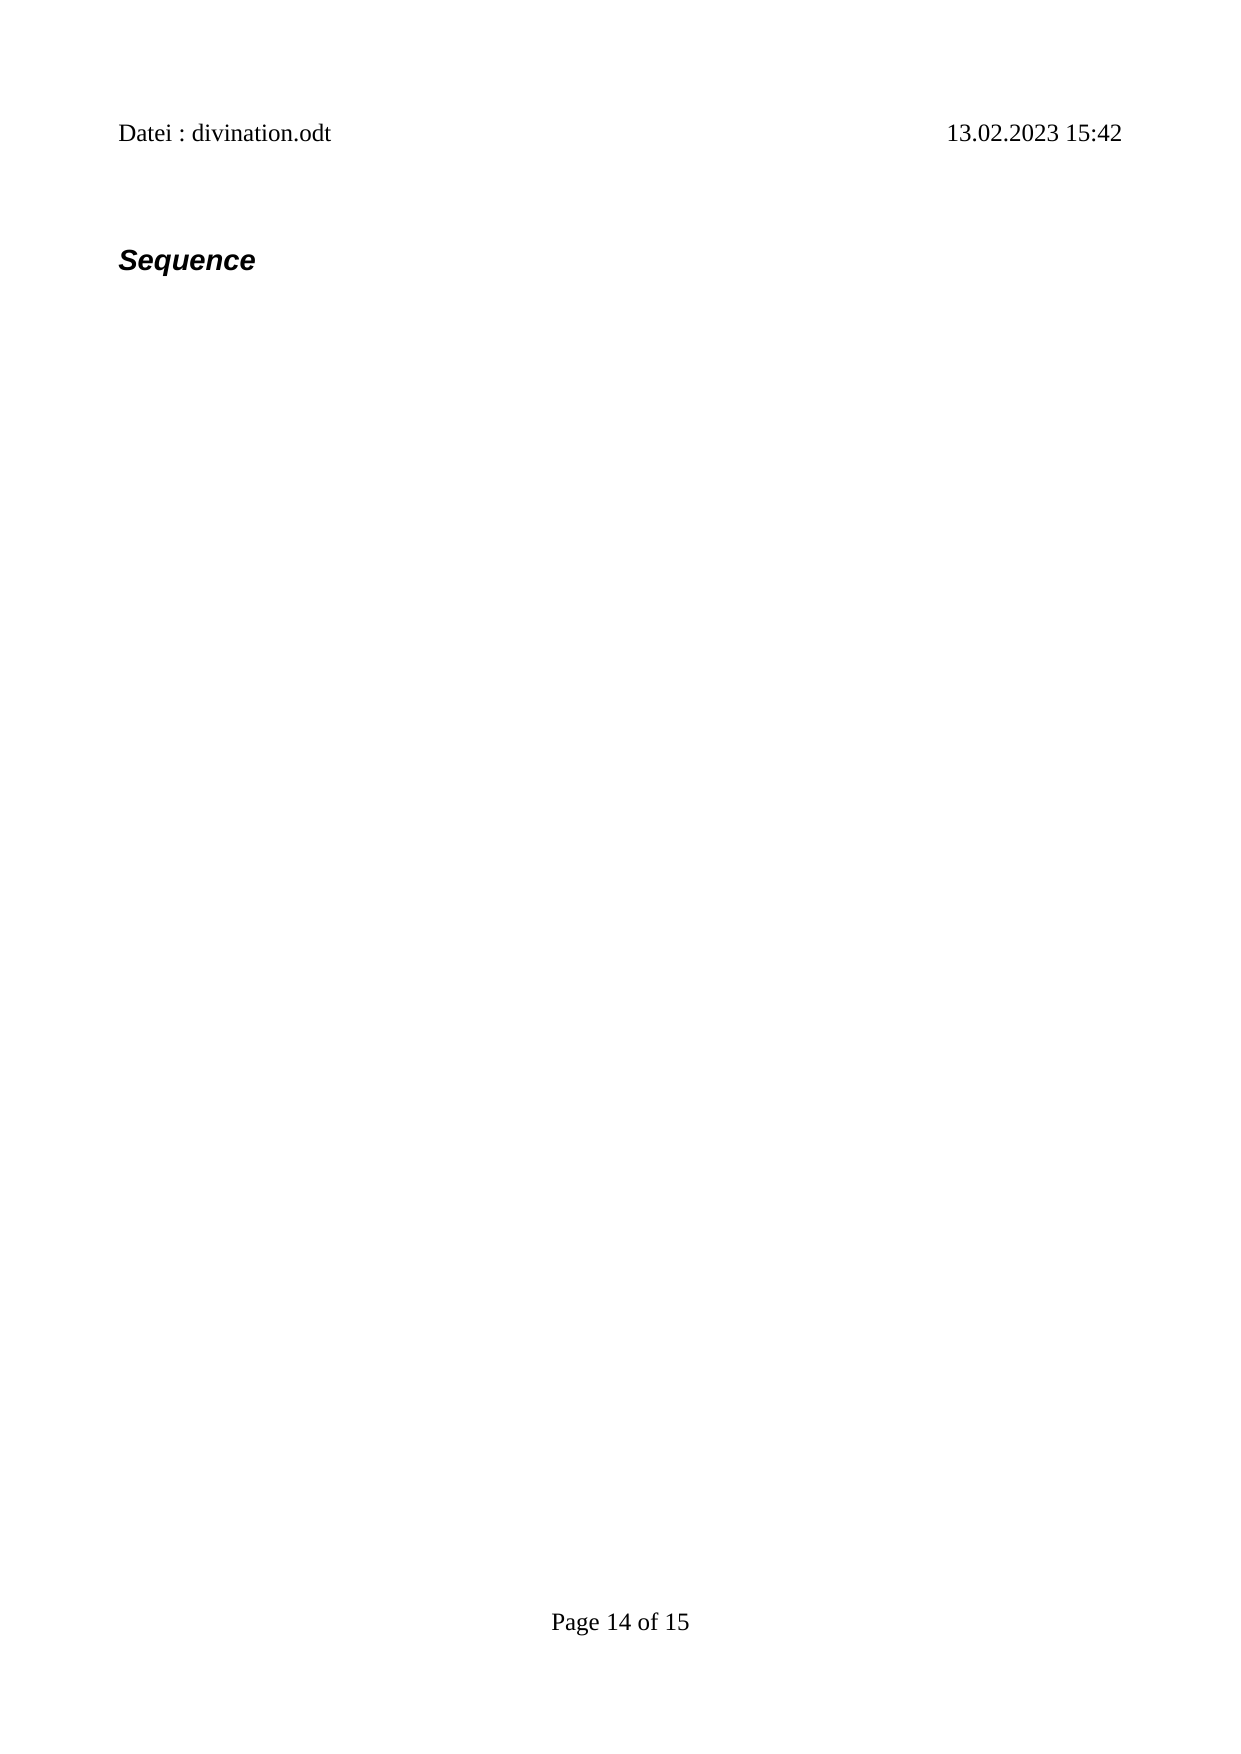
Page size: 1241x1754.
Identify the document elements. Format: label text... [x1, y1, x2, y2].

subtitle Sequence [118, 243, 1122, 276]
